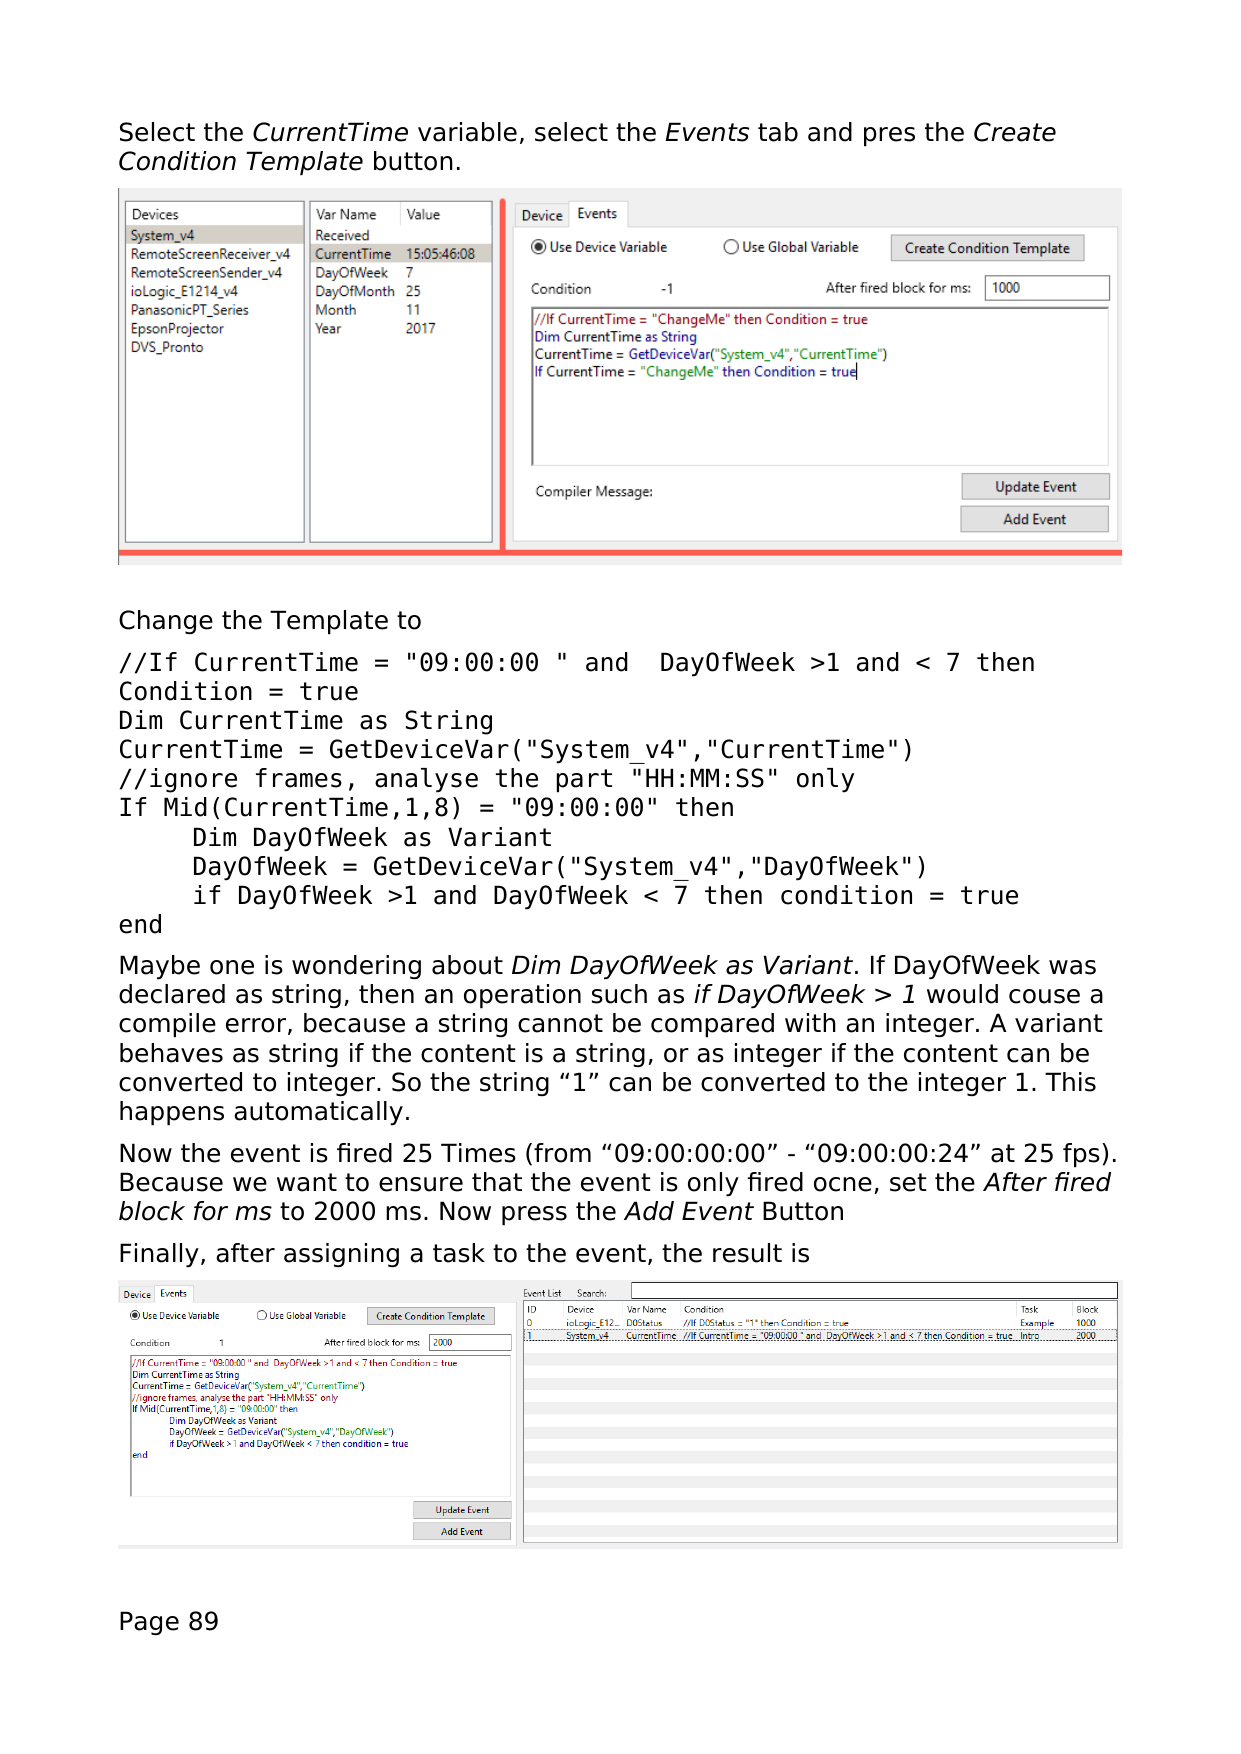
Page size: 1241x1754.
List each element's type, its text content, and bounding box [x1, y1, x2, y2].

text //If CurrentTime = "09:00:00 " and DayOfWeek >1 and < 7 then Condition = true Dim CurrentTime as String CurrentTime = GetDeviceVar("System_v4","CurrentTime") //ignore frames, analyse the part "HH:MM:SS" only If Mid(CurrentTime,1,8) = "09:00:00" then Dim DayOfWeek as Variant DayOfWeek = GetDeviceVar("System_v4","DayOfWeek") if DayOfWeek >1 and DayOfWeek < 7 then condition = true end [118, 648, 1122, 939]
picture [118, 1280, 1123, 1549]
text Now the event is fired 25 Times (from “09:00:00:00” - “09:00:00:24” at 25 fps). Because we want to ensure that the event is only fired ocne, set the After fired block for ms to 2000 ms. Now press the Add Event Button [118, 1139, 1122, 1226]
picture [118, 188, 1123, 565]
text Maybe one is wondering about Dim DayOfWeek as Variant. If DayOfWeek was declared as string, then an operation such as if DayOfWeek > 1 would couse a compile error, because a string cannot be compared with an integer. A variant behaves as string if the content is a string, or as integer if the content can be converted to integer. So the string “1” can be converted to the integer 1. This happens automatically. [118, 951, 1122, 1126]
text Finally, after assigning a task to the event, the result is [118, 1239, 1122, 1268]
text Change the Template to [118, 606, 1122, 635]
text Select the CurrentTime variable, select the Events tab and pres the Create Condition Template button. [118, 118, 1122, 176]
